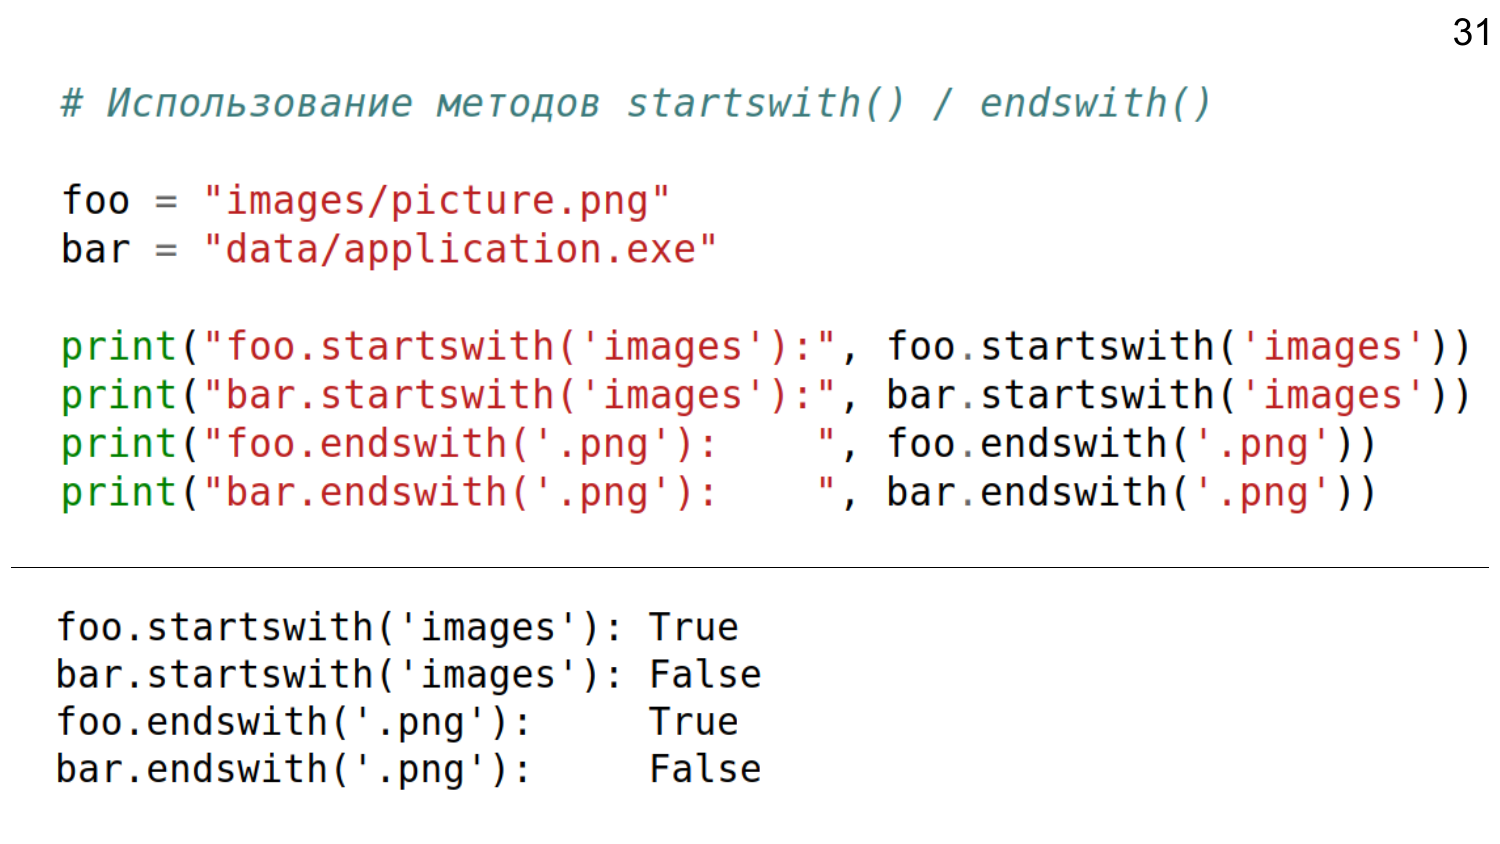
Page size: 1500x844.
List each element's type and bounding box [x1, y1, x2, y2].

picture [47, 76, 1480, 528]
picture [47, 597, 775, 795]
